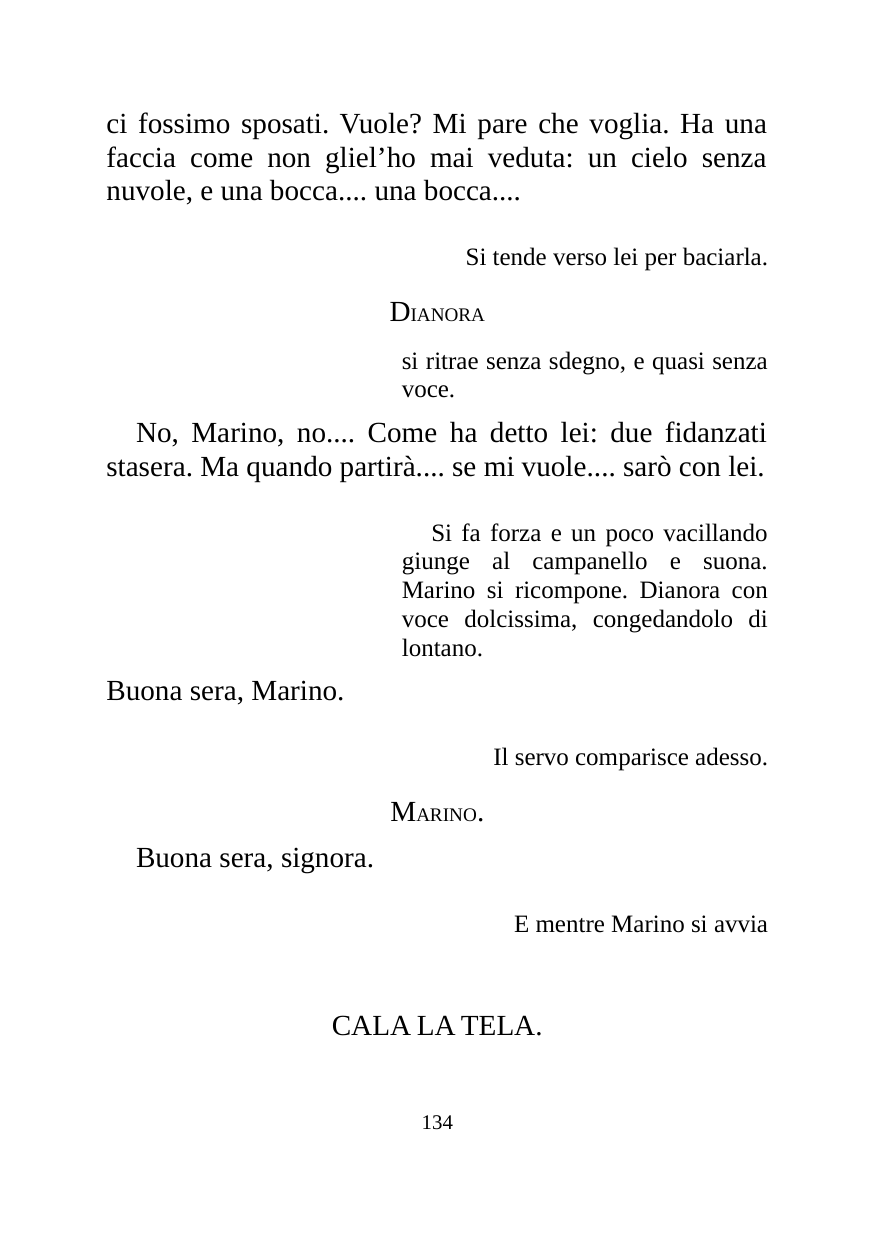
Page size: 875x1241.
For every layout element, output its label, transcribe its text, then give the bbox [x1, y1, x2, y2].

text E mentre Marino si avvia [106, 909, 768, 937]
text CALA LA TELA. [106, 1008, 768, 1042]
text Dianora [106, 294, 768, 328]
text si ritrae senza sdegno, e quasi senza voce. [402, 346, 768, 403]
text Si tende verso lei per baciarla. [106, 242, 768, 271]
text Marino. [106, 794, 768, 828]
text Buona sera, signora. [106, 840, 768, 873]
text ci fossimo sposati. Vuole? Mi pare che voglia. Ha una faccia come non gliel’ho mai veduta: un cielo senza nuvole, e una bocca.... una bocca.... [106, 106, 768, 207]
text Buona sera, Marino. [106, 673, 768, 707]
text No, Marino, no.... Come ha detto lei: due fidanzati stasera. Ma quando partirà.... se mi vuole.... sarò con lei. [106, 415, 768, 482]
text Il servo comparisce adesso. [106, 742, 768, 771]
text Si fa forza e un poco vacillando giunge al campanello e suona. Marino si ricompone. Dianora con voce dolcissima, congedandolo di lontano. [402, 518, 768, 661]
